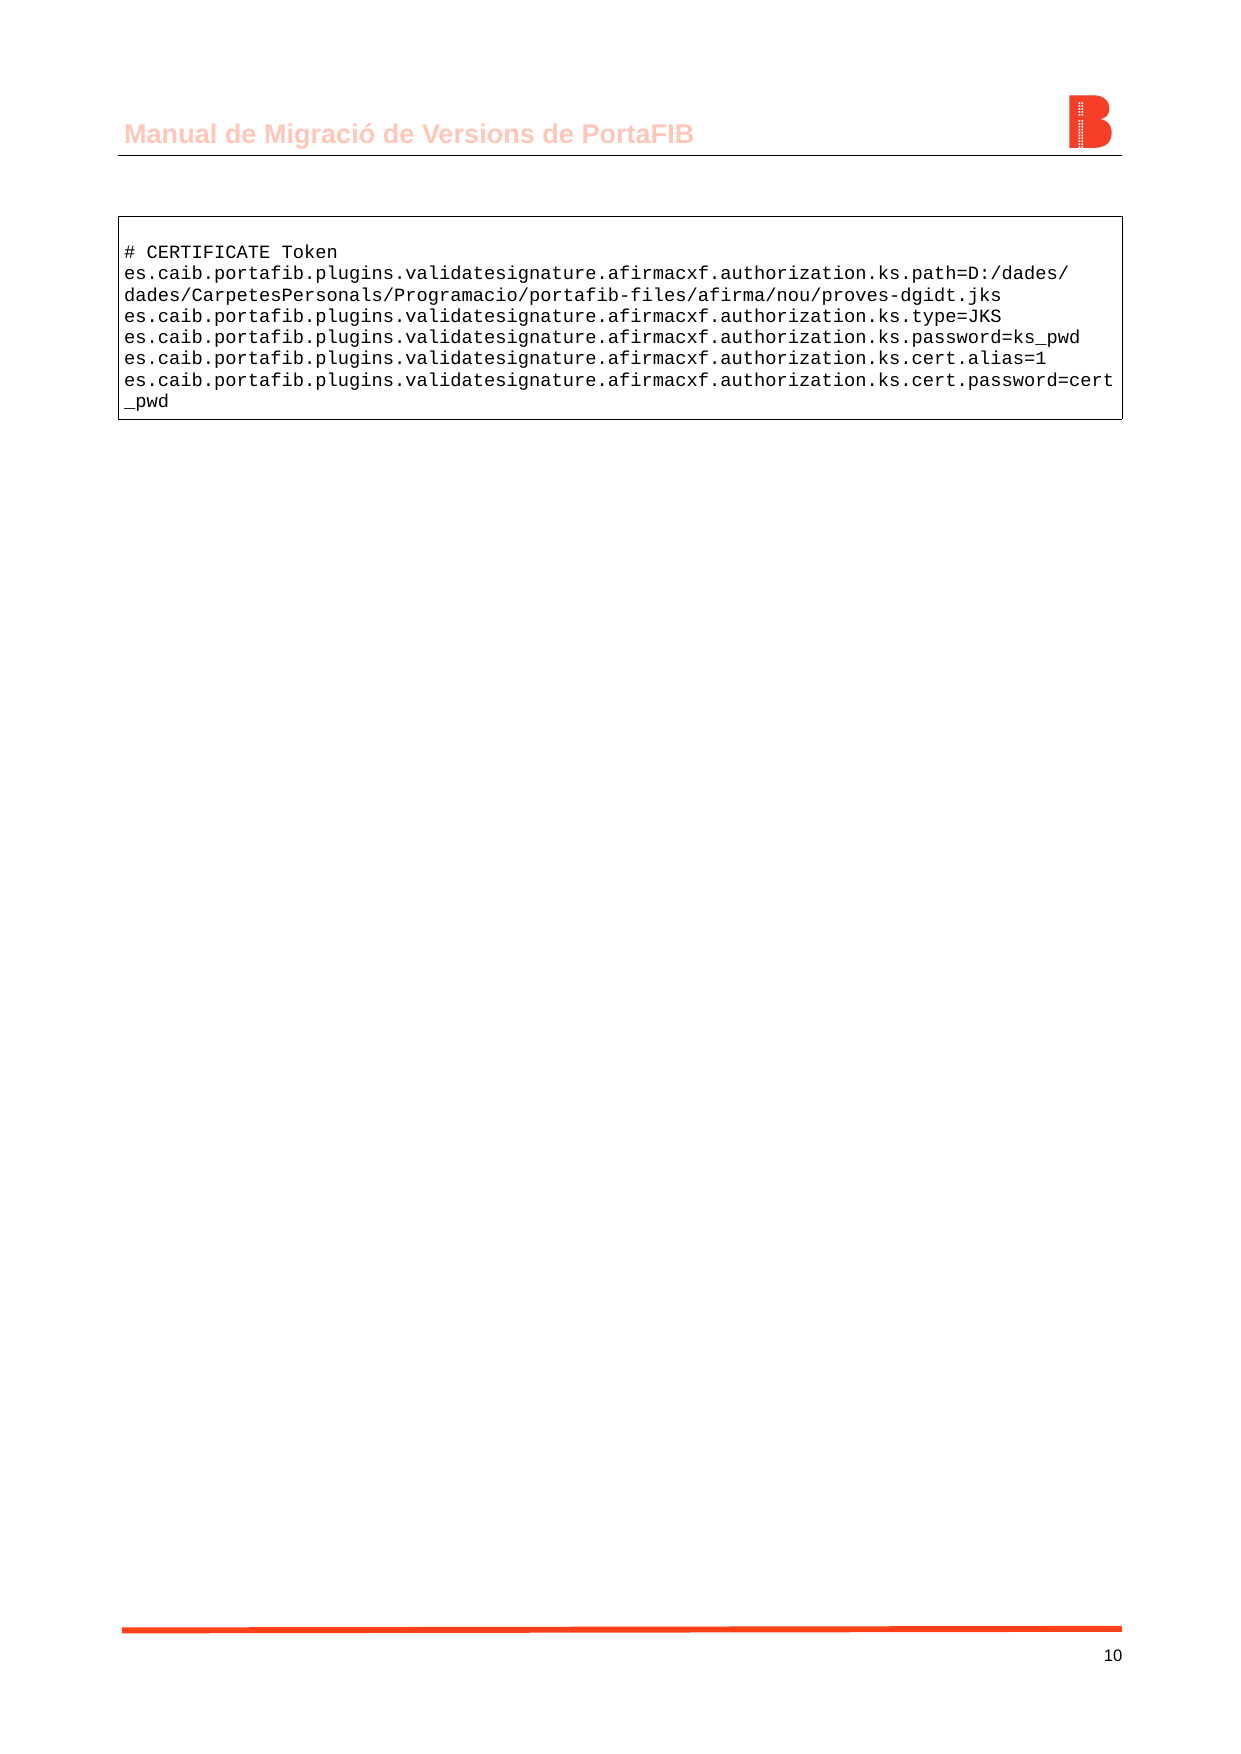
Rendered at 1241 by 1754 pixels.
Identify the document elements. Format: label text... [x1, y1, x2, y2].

table_header # CERTIFICATE Token es.caib.portafib.plugins.validatesignature.afirmacxf.authorization.ks.path=D:/dades/dades/CarpetesPersonals/Programacio/portafib-files/afirma/nou/proves-dgidt.jks es.caib.portafib.plugins.validatesignature.afirmacxf.authorization.ks.type=JKS es.caib.portafib.plugins.validatesignature.afirmacxf.authorization.ks.password=ks_pwd es.caib.portafib.plugins.validatesignature.afirmacxf.authorization.ks.cert.alias=1 es.caib.portafib.plugins.validatesignature.afirmacxf.authorization.ks.cert.password=cert_pwd [119, 217, 1122, 418]
picture [1063, 94, 1117, 150]
